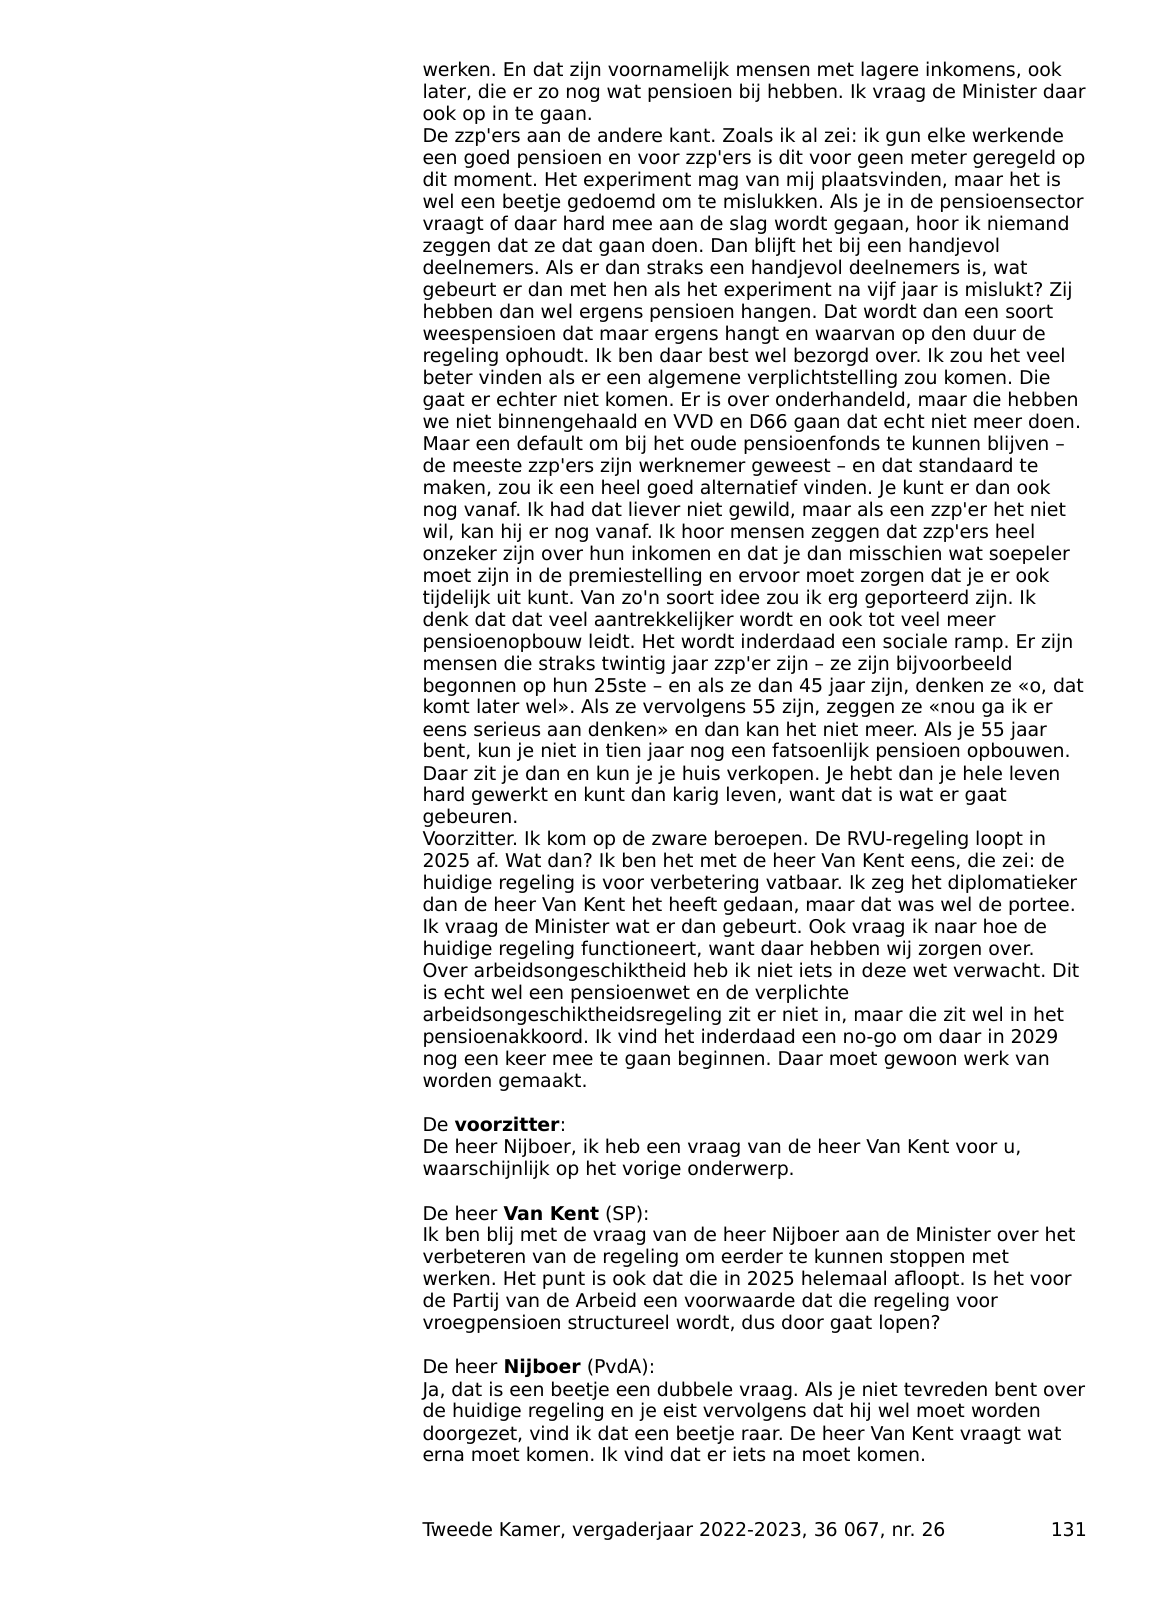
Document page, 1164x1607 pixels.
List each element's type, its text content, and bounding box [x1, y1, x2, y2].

text De heer Nijboer (PvdA): [422, 1356, 1087, 1378]
text Ik ben blij met de vraag van de heer Nijboer aan de Minister over het verbeteren van de regeling om eerder te kunnen stoppen met werken. Het punt is ook dat die in 2025 helemaal afloopt. Is het voor de Partij van de Arbeid een voorwaarde dat die regeling voor vroegpensioen structureel wordt, dus door gaat lopen? [422, 1224, 1087, 1334]
text De voorzitter: [422, 1114, 1087, 1136]
text Voorzitter. Ik kom op de zware beroepen. De RVU-regeling loopt in 2025 af. Wat dan? Ik ben het met de heer Van Kent eens, die zei: de huidige regeling is voor verbetering vatbaar. Ik zeg het diplomatieker dan de heer Van Kent het heeft gedaan, maar dat was wel de portee. Ik vraag de Minister wat er dan gebeurt. Ook vraag ik naar hoe de huidige regeling functioneert, want daar hebben wij zorgen over. [422, 828, 1087, 960]
text werken. En dat zijn voornamelijk mensen met lagere inkomens, ook later, die er zo nog wat pensioen bij hebben. Ik vraag de Minister daar ook op in te gaan. [422, 59, 1087, 125]
text Ja, dat is een beetje een dubbele vraag. Als je niet tevreden bent over de huidige regeling en je eist vervolgens dat hij wel moet worden doorgezet, vind ik dat een beetje raar. De heer Van Kent vraagt wat erna moet komen. Ik vind dat er iets na moet komen. [422, 1378, 1087, 1466]
text De heer Nijboer, ik heb een vraag van de heer Van Kent voor u, waarschijnlijk op het vorige onderwerp. [422, 1136, 1087, 1180]
text Over arbeidsongeschiktheid heb ik niet iets in deze wet verwacht. Dit is echt wel een pensioenwet en de verplichte arbeidsongeschiktheidsregeling zit er niet in, maar die zit wel in het pensioenakkoord. Ik vind het inderdaad een no-go om daar in 2029 nog een keer mee te gaan beginnen. Daar moet gewoon werk van worden gemaakt. [422, 960, 1087, 1092]
text De zzp'ers aan de andere kant. Zoals ik al zei: ik gun elke werkende een goed pensioen en voor zzp'ers is dit voor geen meter geregeld op dit moment. Het experiment mag van mij plaatsvinden, maar het is wel een beetje gedoemd om te mislukken. Als je in de pensioensector vraagt of daar hard mee aan de slag wordt gegaan, hoor ik niemand zeggen dat ze dat gaan doen. Dan blijft het bij een handjevol deelnemers. Als er dan straks een handjevol deelnemers is, wat gebeurt er dan met hen als het experiment na vijf jaar is mislukt? Zij hebben dan wel ergens pensioen hangen. Dat wordt dan een soort weespensioen dat maar ergens hangt en waarvan op den duur de regeling ophoudt. Ik ben daar best wel bezorgd over. Ik zou het veel beter vinden als er een algemene verplichtstelling zou komen. Die gaat er echter niet komen. Er is over onderhandeld, maar die hebben we niet binnengehaald en VVD en D66 gaan dat echt niet meer doen. Maar een default om bij het oude pensioenfonds te kunnen blijven – de meeste zzp'ers zijn werknemer geweest – en dat standaard te maken, zou ik een heel goed alternatief vinden. Je kunt er dan ook nog vanaf. Ik had dat liever niet gewild, maar als een zzp'er het niet wil, kan hij er nog vanaf. Ik hoor mensen zeggen dat zzp'ers heel onzeker zijn over hun inkomen en dat je dan misschien wat soepeler moet zijn in de premiestelling en ervoor moet zorgen dat je er ook tijdelijk uit kunt. Van zo'n soort idee zou ik erg geporteerd zijn. Ik denk dat dat veel aantrekkelijker wordt en ook tot veel meer pensioenopbouw leidt. Het wordt inderdaad een sociale ramp. Er zijn mensen die straks twintig jaar zzp'er zijn – ze zijn bijvoorbeeld begonnen op hun 25ste – en als ze dan 45 jaar zijn, denken ze «o, dat komt later wel». Als ze vervolgens 55 zijn, zeggen ze «nou ga ik er eens serieus aan denken» en dan kan het niet meer. Als je 55 jaar bent, kun je niet in tien jaar nog een fatsoenlijk pensioen opbouwen. Daar zit je dan en kun je je huis verkopen. Je hebt dan je hele leven hard gewerkt en kunt dan karig leven, want dat is wat er gaat gebeuren. [422, 125, 1087, 828]
text De heer Van Kent (SP): [422, 1202, 1087, 1224]
